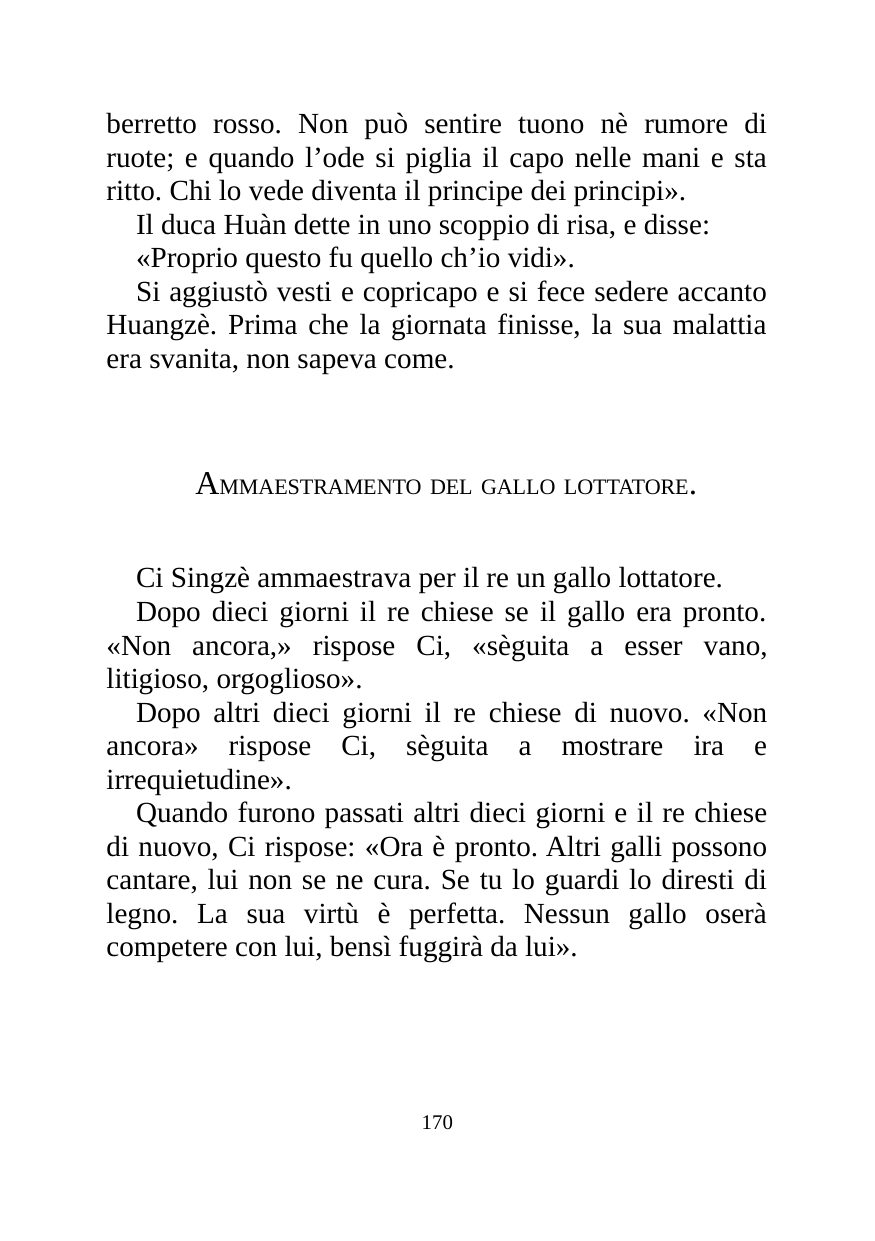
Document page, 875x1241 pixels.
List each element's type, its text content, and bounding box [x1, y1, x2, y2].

text Si aggiustò vesti e copricapo e si fece sedere accanto Huangzè. Prima che la giornata finisse, la sua malattia era svanita, non sapeva come. [106, 274, 768, 374]
text Dopo dieci giorni il re chiese se il gallo era pronto. «Non ancora,» rispose Ci, «sèguita a esser vano, litigioso, orgoglioso». [106, 594, 768, 695]
text berretto rosso. Non può sentire tuono nè rumore di ruote; e quando l’ode si piglia il capo nelle mani e sta ritto. Chi lo vede diventa il principe dei principi». [106, 106, 768, 207]
text Dopo altri dieci giorni il re chiese di nuovo. «Non ancora» rispose Ci, sèguita a mostrare ira e irrequietudine». [106, 695, 768, 795]
subtitle Ammaestramento del gallo lottatore. [124, 463, 768, 501]
text Quando furono passati altri dieci giorni e il re chiese di nuovo, Ci rispose: «Ora è pronto. Altri galli possono cantare, lui non se ne cura. Se tu lo guardi lo diresti di legno. La sua virtù è perfetta. Nessun gallo oserà competere con lui, bensì fuggirà da lui». [106, 795, 768, 963]
text Il duca Huàn dette in uno scoppio di risa, e disse: [106, 207, 768, 240]
text Ci Singzè ammaestrava per il re un gallo lottatore. [106, 561, 768, 594]
text «Proprio questo fu quello ch’io vidi». [106, 240, 768, 274]
